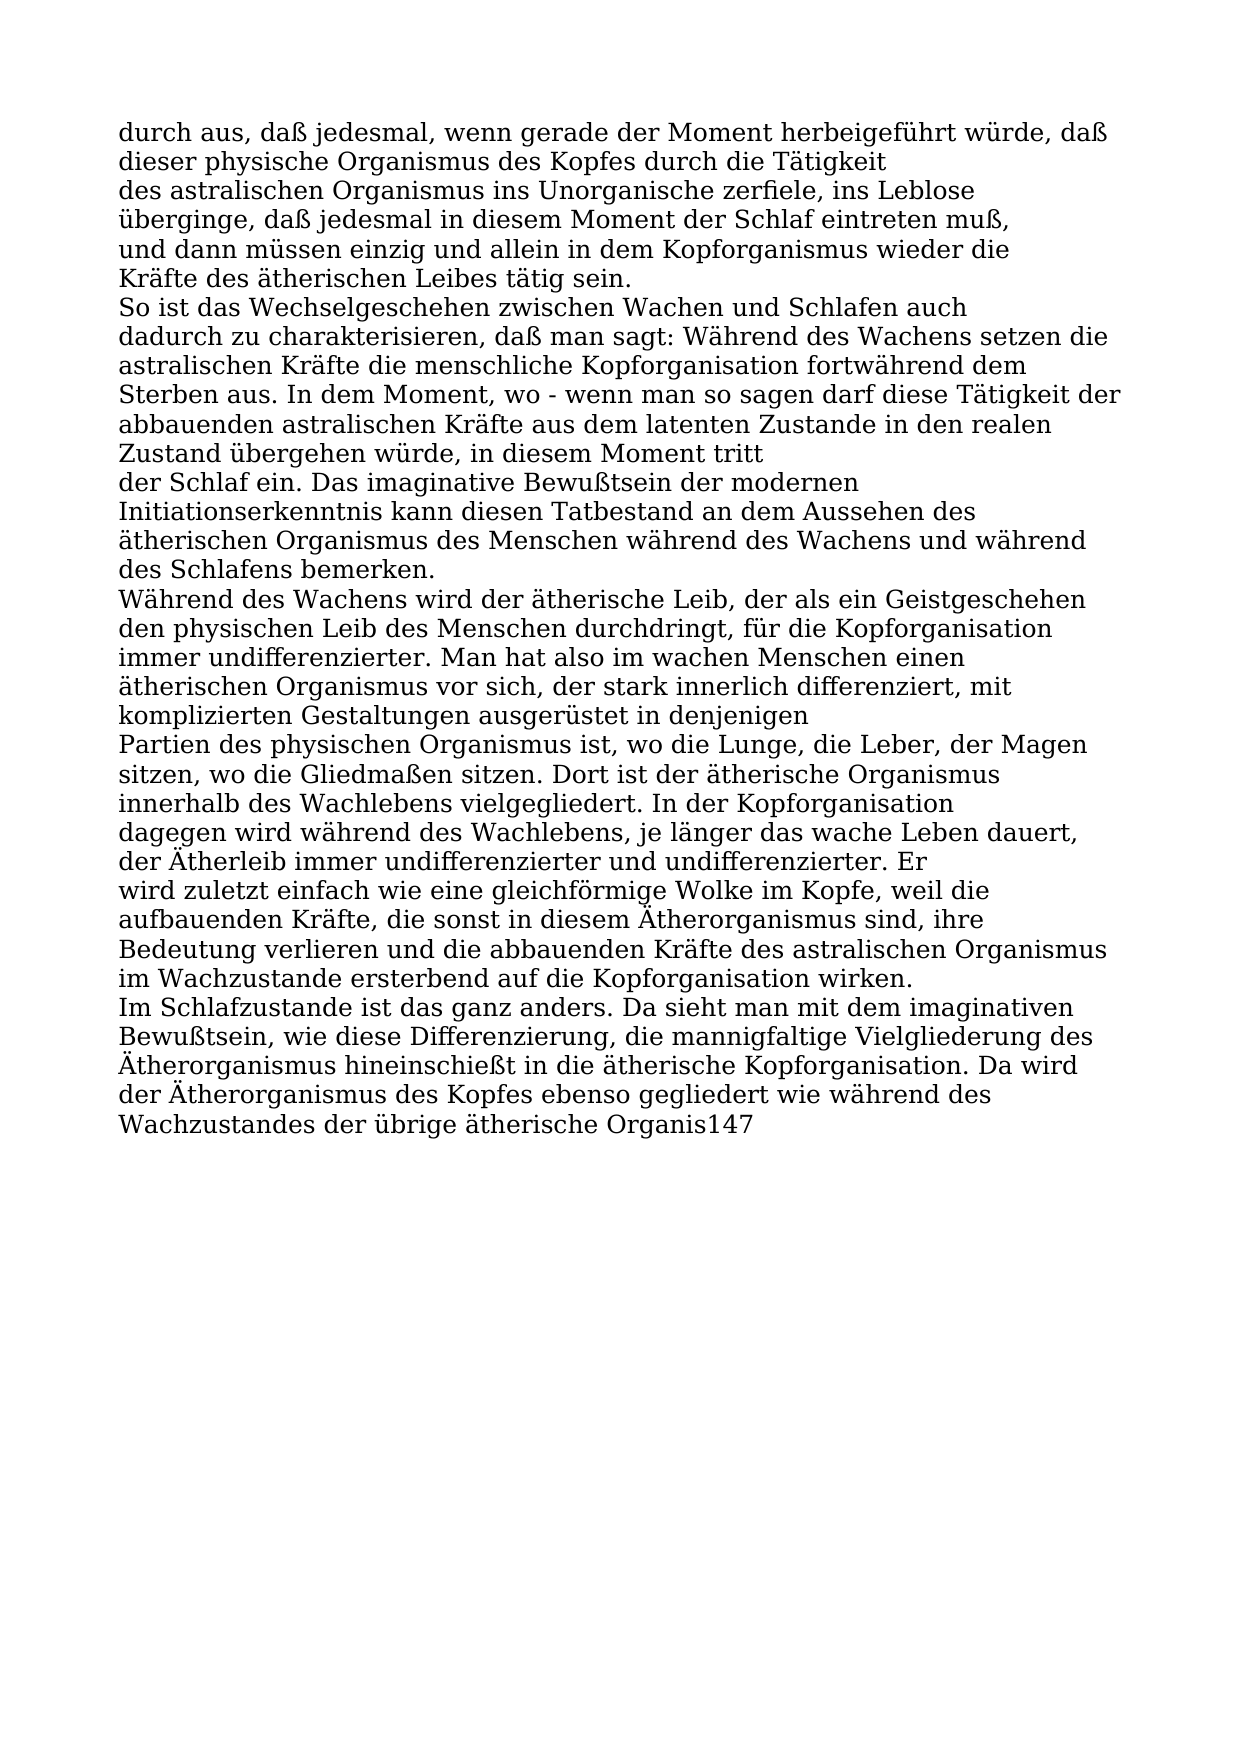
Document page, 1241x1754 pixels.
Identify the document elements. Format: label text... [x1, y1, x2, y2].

text überginge, daß jedesmal in diesem Moment der Schlaf eintreten muß, [118, 206, 1122, 235]
text dadurch zu charakterisieren, daß man sagt: Während des Wachens setzen die astralischen Kräfte die menschliche Kopforganisation fortwährend dem Sterben aus. In dem Moment, wo - wenn man so sagen darf diese Tätigkeit der abbauenden astralischen Kräfte aus dem latenten Zustande in den realen Zustand übergehen würde, in diesem Moment tritt [118, 322, 1122, 468]
text des astralischen Organismus ins Unorganische zerfiele, ins Leblose [118, 176, 1122, 206]
text Partien des physischen Organismus ist, wo die Lunge, die Leber, der Magen sitzen, wo die Gliedmaßen sitzen. Dort ist der ätherische Organismus innerhalb des Wachlebens vielgegliedert. In der Kopforganisation [118, 731, 1122, 818]
text Kräfte des ätherischen Leibes tätig sein. [118, 264, 1122, 293]
text durch aus, daß jedesmal, wenn gerade der Moment herbeigeführt würde, daß dieser physische Organismus des Kopfes durch die Tätigkeit [118, 118, 1122, 176]
text Während des Wachens wird der ätherische Leib, der als ein Geistgeschehen den physischen Leib des Menschen durchdringt, für die Kopforganisation immer undifferenzierter. Man hat also im wachen Menschen einen ätherischen Organismus vor sich, der stark innerlich differenziert, mit komplizierten Gestaltungen ausgerüstet in denjenigen [118, 585, 1122, 731]
text So ist das Wechselgeschehen zwischen Wachen und Schlafen auch [118, 293, 1122, 322]
text aufbauenden Kräfte, die sonst in diesem Ätherorganismus sind, ihre [118, 906, 1122, 935]
text und dann müssen einzig und allein in dem Kopforganismus wieder die [118, 235, 1122, 264]
text Im Schlafzustande ist das ganz anders. Da sieht man mit dem imaginativen Bewußtsein, wie diese Differenzierung, die mannigfaltige Vielgliederung des Ätherorganismus hineinschießt in die ätherische Kopforganisation. Da wird der Ätherorganismus des Kopfes ebenso gegliedert wie während des Wachzustandes der übrige ätherische Organis147 [118, 993, 1122, 1139]
text dagegen wird während des Wachlebens, je länger das wache Leben dauert, der Ätherleib immer undifferenzierter und undifferenzierter. Er [118, 818, 1122, 876]
text wird zuletzt einfach wie eine gleichförmige Wolke im Kopfe, weil die [118, 876, 1122, 906]
text der Schlaf ein. Das imaginative Bewußtsein der modernen Initiationserkenntnis kann diesen Tatbestand an dem Aussehen des ätherischen Organismus des Menschen während des Wachens und während des Schlafens bemerken. [118, 468, 1122, 585]
text Bedeutung verlieren und die abbauenden Kräfte des astralischen Organismus im Wachzustande ersterbend auf die Kopforganisation wirken. [118, 935, 1122, 993]
